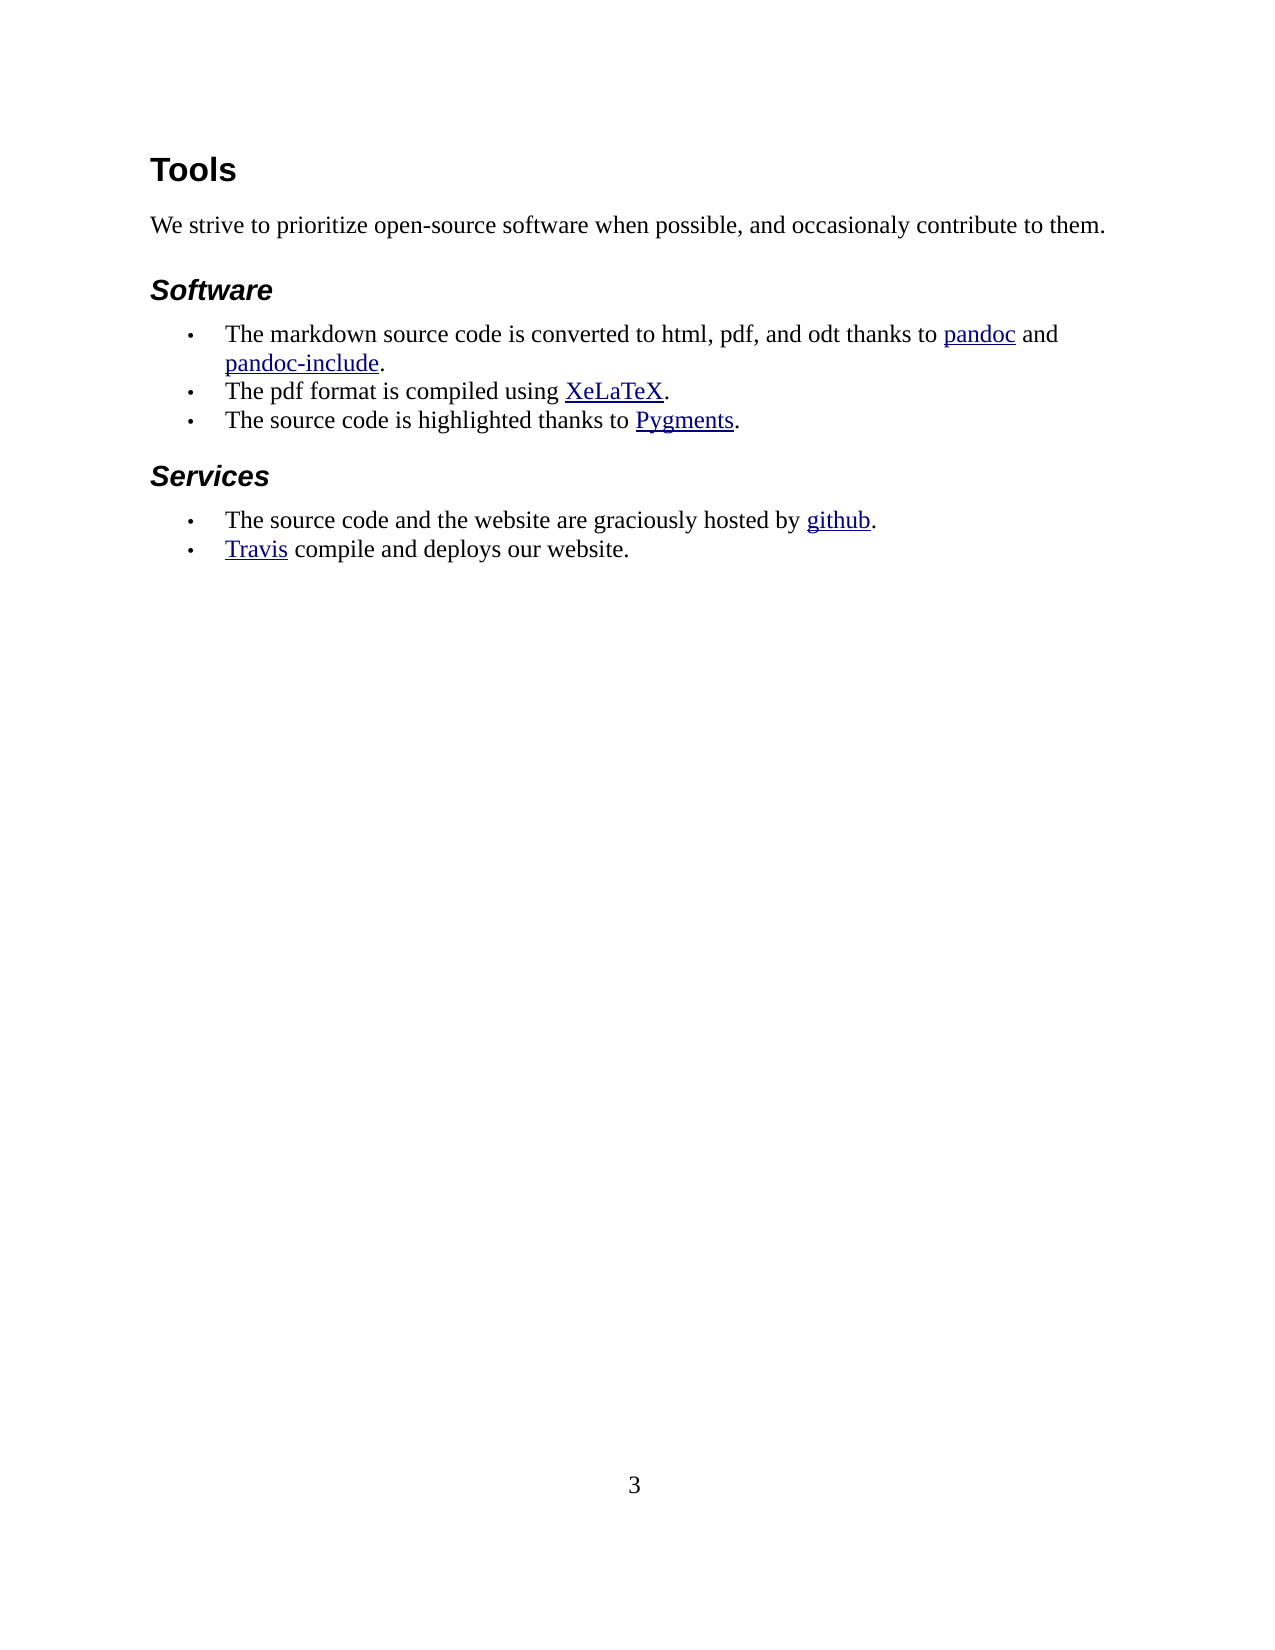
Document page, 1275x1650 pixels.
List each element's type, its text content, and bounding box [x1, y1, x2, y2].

list The source code and the website are graciously hosted by github. [187, 505, 1125, 534]
subtitle Services [150, 459, 1125, 492]
subtitle Software [150, 273, 1125, 306]
list The source code is highlighted thanks to Pygments. [187, 405, 1125, 434]
list Travis compile and deploys our website. [187, 534, 1125, 562]
list The markdown source code is converted to html, pdf, and odt thanks to pandoc and pandoc-include. [187, 319, 1125, 376]
subtitle Tools [150, 150, 1125, 189]
list The pdf format is compiled using XeLaTeX. [187, 376, 1125, 405]
text We strive to prioritize open-source software when possible, and occasionaly contribute to them. [150, 210, 1125, 239]
